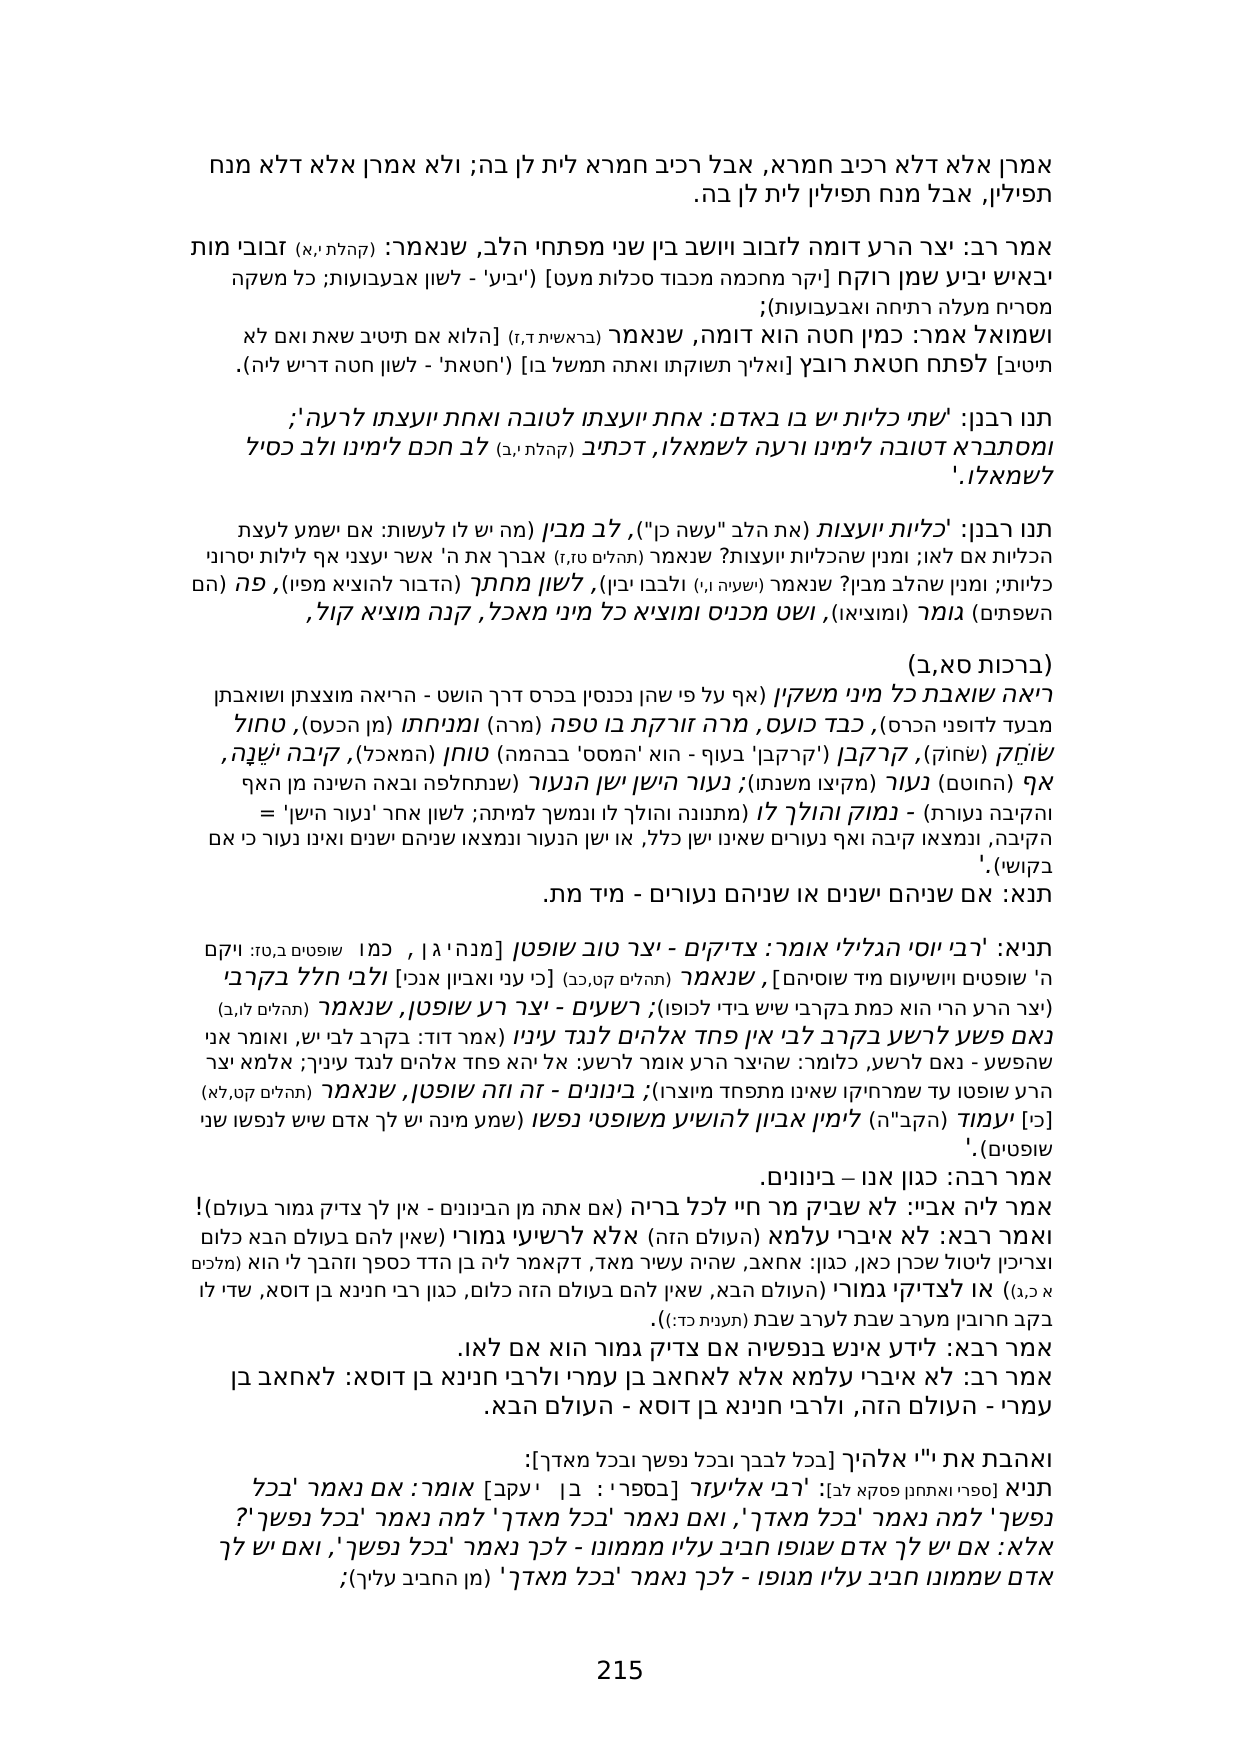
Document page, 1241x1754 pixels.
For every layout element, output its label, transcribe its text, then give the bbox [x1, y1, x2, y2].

text אמר רב: לא איברי עלמא אלא לאחאב בן עמרי ולרבי חנינא בן דוסא: לאחאב בן עמרי - העולם הזה, ולרבי חנינא בן דוסא - העולם הבא. [187, 1362, 1053, 1420]
text תנו רבנן: 'שתי כליות יש בו באדם: אחת יועצתו לטובה ואחת יועצתו לרעה'; ומסתברא דטובה לימינו ורעה לשמאלו, דכתיב (קהלת י,ב) לב חכם לימינו ולב כסיל לשמאלו.' [187, 403, 1053, 490]
text אמר רבה: כגון אנו – בינונים. [187, 1162, 1053, 1192]
text (ברכות סא,ב) [187, 651, 1053, 680]
text אמרן אלא דלא רכיב חמרא, אבל רכיב חמרא לית לן בה; ולא אמרן אלא דלא מנח תפילין, אבל מנח תפילין לית לן בה. [187, 150, 1053, 208]
text אמר רב: יצר הרע דומה לזבוב ויושב בין שני מפתחי הלב, שנאמר: (קהלת י,א) זבובי מות יבאיש יביע שמן רוקח [יקר מחכמה מכבוד סכלות מעט] ('יביע' - לשון אבעבועות; כל משקה מסריח מעלה רתיחה ואבעבועות); [187, 233, 1053, 320]
text ריאה שואבת כל מיני משקין (אף על פי שהן נכנסין בכרס דרך הושט - הריאה מוצצתן ושואבתן מבעד לדופני הכרס), כבד כועס, מרה זורקת בו טפה (מרה) ומניחתו (מן הכעס), טחול שׂוֹחֵק (שׂחוֹק), קרקבן ('קרקבן' בעוף - הוא 'המסס' בבהמה) טוחן (המאכל), קיבה ישֵׁנָה, אף (החוטם) נעור (מקיצו משנתו); נעור הישן ישן הנעור (שנתחלפה ובאה השינה מן האף והקיבה נעורת) - נמוק והולך לו (מתנונה והולך לו ונמשך למיתה; לשון אחר 'נעור הישן' = הקיבה, ונמצאו קיבה ואף נעורים שאינו ישן כלל, או ישן הנעור ונמצאו שניהם ישנים ואינו נעור כי אם בקושי).' [187, 680, 1053, 879]
text תנא: אם שניהם ישנים או שניהם נעורים - מיד מת. [187, 879, 1053, 909]
text ואהבת את י"י אלהיך [בכל לבבך ובכל נפשך ובכל מאדך]: [187, 1444, 1053, 1474]
text תניא [ספרי ואתחנן פסקא לב]: 'רבי אליעזר [בספרי: בן יעקב] אומר: אם נאמר 'בכל נפשך' למה נאמר 'בכל מאדך', ואם נאמר 'בכל מאדך' למה נאמר 'בכל נפשך'? אלא: אם יש לך אדם שגופו חביב עליו מממונו - לכך נאמר 'בכל נפשך', ואם יש לך אדם שממונו חביב עליו מגופו - לכך נאמר 'בכל מאדך' (מן החביב עליך); [187, 1474, 1053, 1591]
text ושמואל אמר: כמין חטה הוא דומה, שנאמר (בראשית ד,ז) [הלוא אם תיטיב שאת ואם לא תיטיב] לפתח חטאת רובץ [ואליך תשוקתו ואתה תמשל בו] ('חטאת' - לשון חטה דריש ליה). [187, 320, 1053, 379]
text תניא: 'רבי יוסי הגלילי אומר: צדיקים - יצר טוב שופטן [מנהיגן, כמו שופטים ב,טז: ויקם ה' שופטים ויושיעום מיד שוסיהם], שנאמר (תהלים קט,כב) [כי עני ואביון אנכי] ולבי חלל בקרבי (יצר הרע הרי הוא כמת בקרבי שיש בידי לכופו); רשעים - יצר רע שופטן, שנאמר (תהלים לו,ב) נאם פשע לרשע בקרב לבי אין פחד אלהים לנגד עיניו (אמר דוד: בקרב לבי יש, ואומר אני שהפשע - נאם לרשע, כלומר: שהיצר הרע אומר לרשע: אל יהא פחד אלהים לנגד עיניך; אלמא יצר הרע שופטו עד שמרחיקו שאינו מתפחד מיוצרו); בינונים - זה וזה שופטן, שנאמר (תהלים קט,לא) [כי] יעמוד (הקב"ה) לימין אביון להושיע משופטי נפשו (שמע מינה יש לך אדם שיש לנפשו שני שופטים).' [187, 933, 1053, 1162]
text אמר רבא: לידע אינש בנפשיה אם צדיק גמור הוא אם לאו. [187, 1333, 1053, 1362]
text ואמר רבא: לא איברי עלמא (העולם הזה) אלא לרשיעי גמורי (שאין להם בעולם הבא כלום וצריכין ליטול שכרן כאן, כגון: אחאב, שהיה עשיר מאד, דקאמר ליה בן הדד כספך וזהבך לי הוא (מלכים א כ,ג)) או לצדיקי גמורי (העולם הבא, שאין להם בעולם הזה כלום, כגון רבי חנינא בן דוסא, שדי לו בקב חרובין מערב שבת לערב שבת (תענית כד:)). [187, 1221, 1053, 1333]
text תנו רבנן: 'כליות יועצות (את הלב "עשה כן"), לב מבין (מה יש לו לעשות: אם ישמע לעצת הכליות אם לאו; ומנין שהכליות יועצות? שנאמר (תהלים טז,ז) אברך את ה' אשר יעצני אף לילות יסרוני כליותי; ומנין שהלב מבין? שנאמר (ישעיה ו,י) ולבבו יבין), לשון מחתך (הדבור להוציא מפיו), פה (הם השפתים) גומר (ומוציאו), ושט מכניס ומוציא כל מיני מאכל, קנה מוציא קול, [187, 514, 1053, 626]
text אמר ליה אביי: לא שביק מר חיי לכל בריה (אם אתה מן הבינונים - אין לך צדיק גמור בעולם)! [187, 1192, 1053, 1221]
